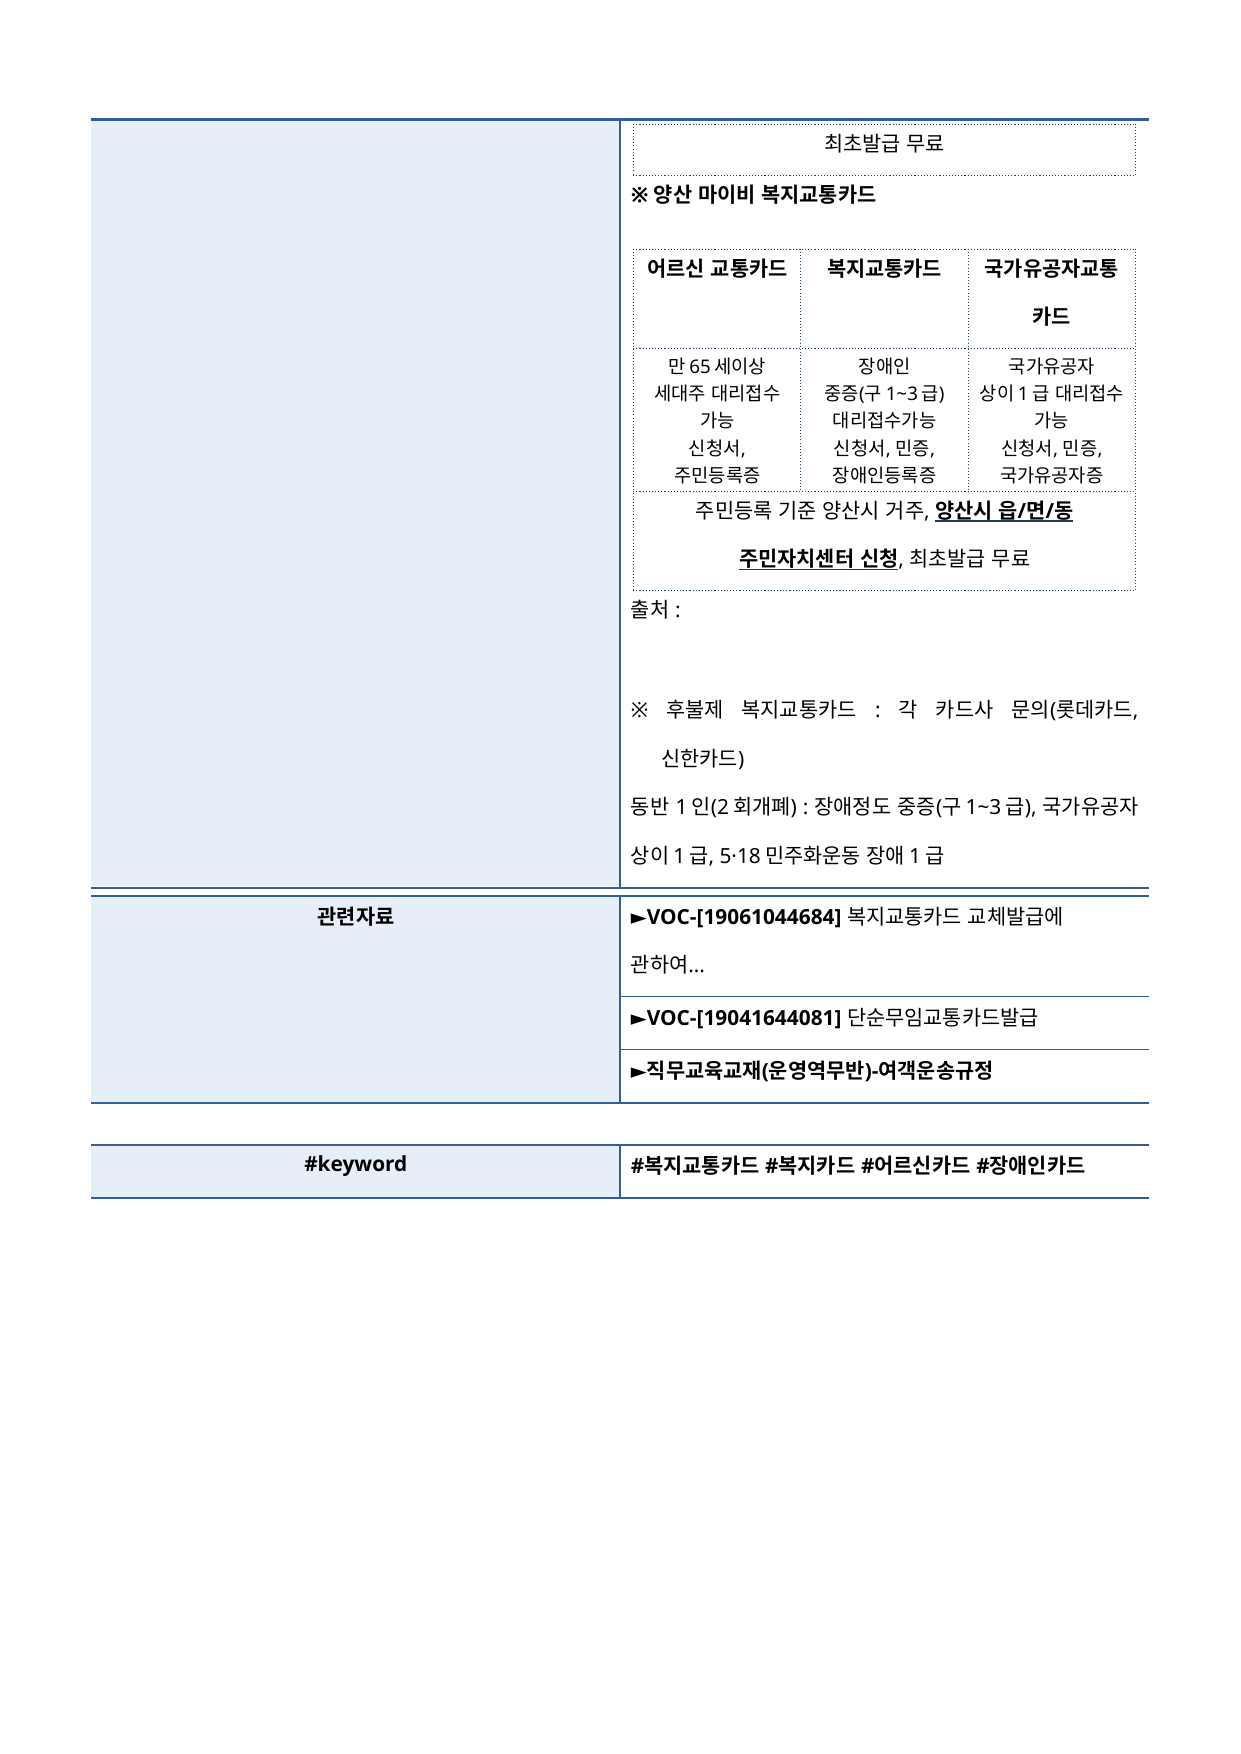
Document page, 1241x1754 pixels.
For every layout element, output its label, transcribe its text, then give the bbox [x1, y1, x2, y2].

table_cell ►VOC-[19041644081] 단순무임교통카드발급 [621, 997, 1149, 1049]
table_cell 주민등록 기준 양산시 거주, 양산시 읍/면/동 주민자치센터 신청, 최초발급 무료 [634, 491, 1135, 590]
table_header 관련자료 [91, 897, 619, 1102]
table_header ►VOC-[19061044684] 복지교통카드 교체발급에 관하여... [621, 897, 1149, 996]
table_cell 국가유공자 상이1급 대리접수 가능 신청서, 민증, 국가유공자증 [968, 348, 1135, 491]
table_cell ►직무교육교재(운영역무반)-여객운송규정 [621, 1050, 1149, 1102]
table_header [91, 121, 619, 886]
table_cell 만65세이상 세대주 대리접수 가능 신청서, 주민등록증 [634, 348, 801, 491]
table_header 복지교통카드 [801, 249, 968, 348]
table_header ※ 양산 마이비 복지교통카드 출처 : ※ 후불제 복지교통카드 : 각 카드사 문의(롯데카드, 신한카드) 동반 1인(2회개폐) : 장애정도 중증(구1~3급), 국가유공자 상이1급, 5·18민주화운동 장애1급 [621, 121, 1149, 886]
table_cell 장애인 중증(구1~3급) 대리접수가능 신청서, 민증, 장애인등록증 [801, 348, 968, 491]
table_header #복지교통카드 #복지카드 #어르신카드 #장애인카드 [621, 1146, 1149, 1197]
table_cell 최초발급 무료 [634, 124, 1135, 174]
table_header 어르신 교통카드 [634, 249, 801, 348]
table_header #keyword [91, 1146, 619, 1197]
table_header 국가유공자교통카드 [968, 249, 1135, 348]
